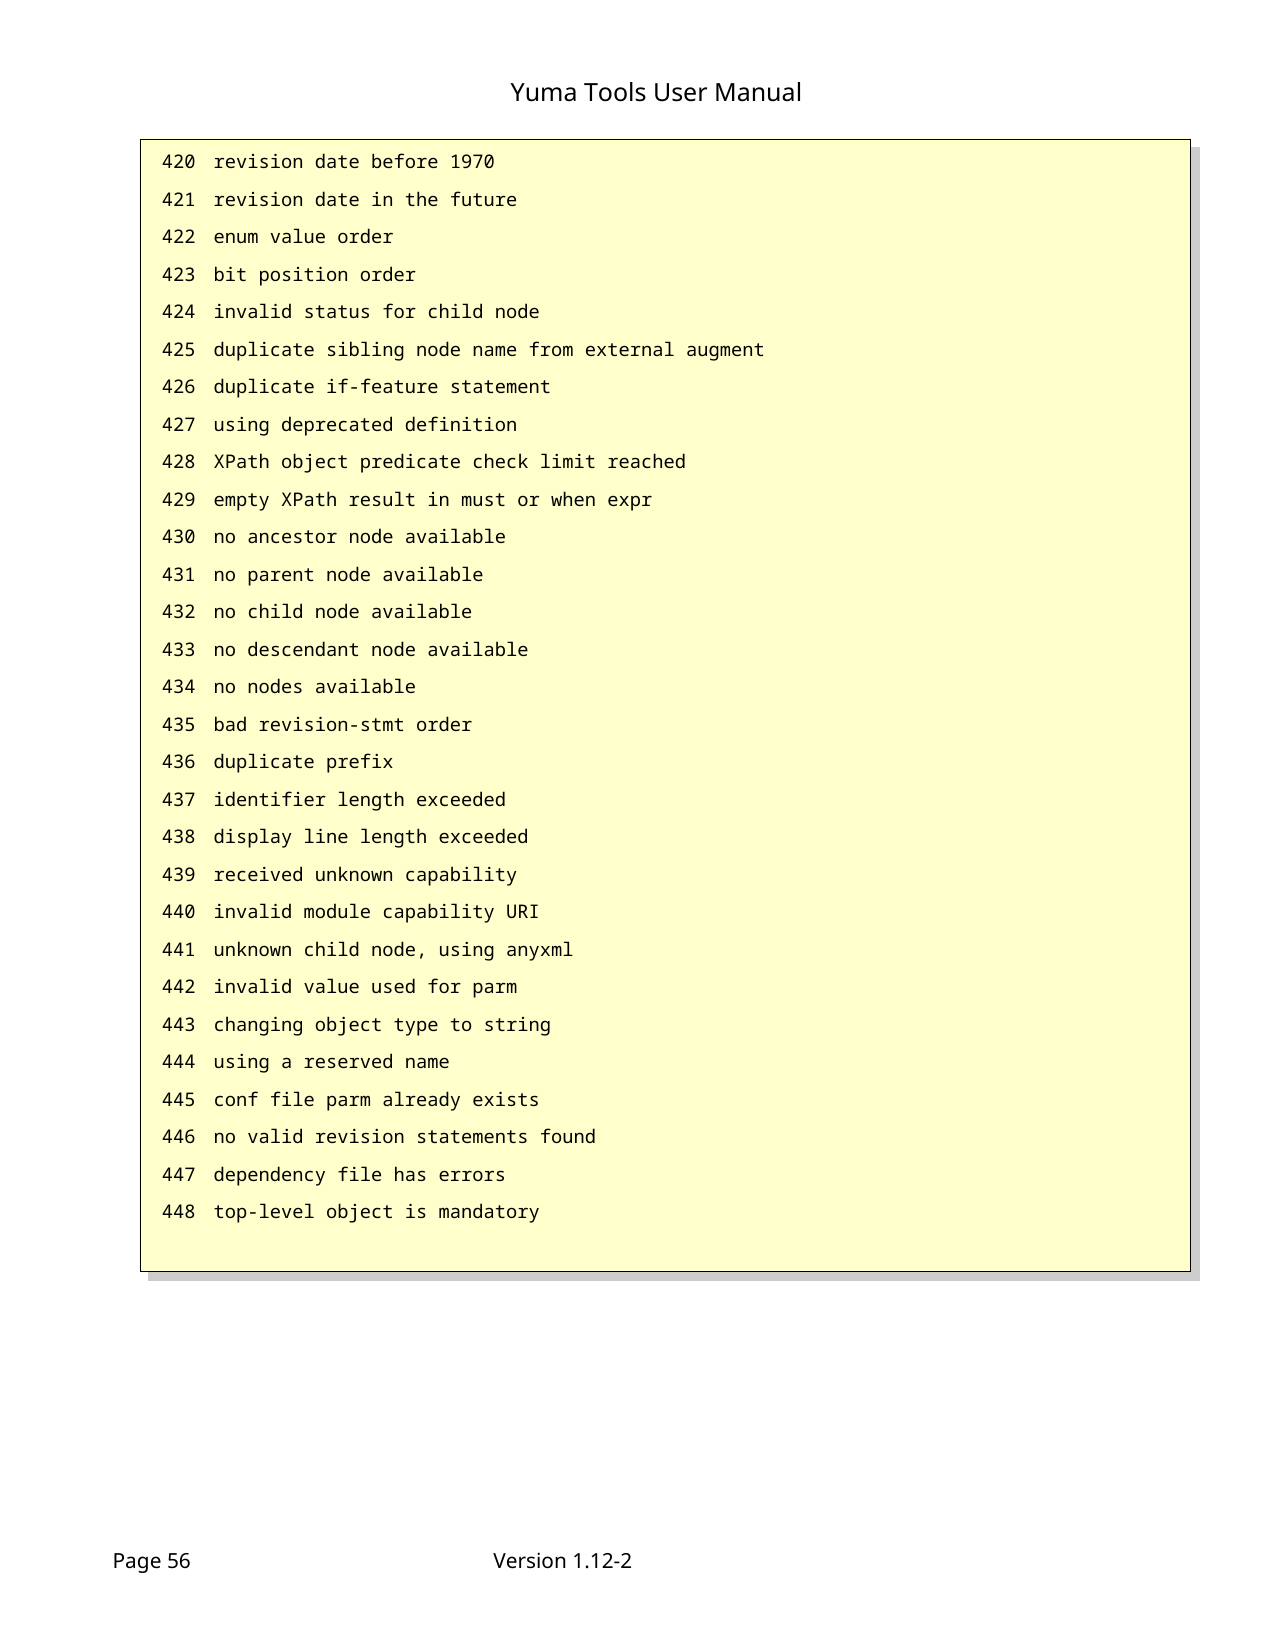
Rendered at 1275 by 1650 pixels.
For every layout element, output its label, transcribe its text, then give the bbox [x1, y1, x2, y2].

text 440 invalid module capability URI [141, 888, 1190, 924]
text 422 enum value order [141, 213, 1190, 249]
text 427 using deprecated definition [141, 401, 1190, 437]
text 420 revision date before 1970 [141, 140, 1190, 174]
text 448 top-level object is mandatory [141, 1188, 1190, 1224]
text 424 invalid status for child node [141, 288, 1190, 324]
text 430 no ancestor node available [141, 513, 1190, 549]
text 441 unknown child node, using anyxml [141, 926, 1190, 962]
text 423 bit position order [141, 251, 1190, 287]
text 434 no nodes available [141, 663, 1190, 699]
text 437 identifier length exceeded [141, 776, 1190, 812]
text 444 using a reserved name [141, 1038, 1190, 1074]
text 439 received unknown capability [141, 851, 1190, 887]
text 426 duplicate if-feature statement [141, 363, 1190, 399]
text 428 XPath object predicate check limit reached [141, 438, 1190, 474]
text 433 no descendant node available [141, 626, 1190, 662]
text 429 empty XPath result in must or when expr [141, 476, 1190, 512]
text 435 bad revision-stmt order [141, 701, 1190, 737]
text 436 duplicate prefix [141, 738, 1190, 774]
text 446 no valid revision statements found [141, 1113, 1190, 1149]
text 445 conf file parm already exists [141, 1076, 1190, 1112]
text 421 revision date in the future [141, 176, 1190, 212]
text 425 duplicate sibling node name from external augment [141, 326, 1190, 362]
text 442 invalid value used for parm [141, 963, 1190, 999]
text 431 no parent node available [141, 551, 1190, 587]
text 438 display line length exceeded [141, 813, 1190, 849]
text 432 no child node available [141, 588, 1190, 624]
text 443 changing object type to string [141, 1001, 1190, 1037]
text 447 dependency file has errors [141, 1151, 1190, 1187]
